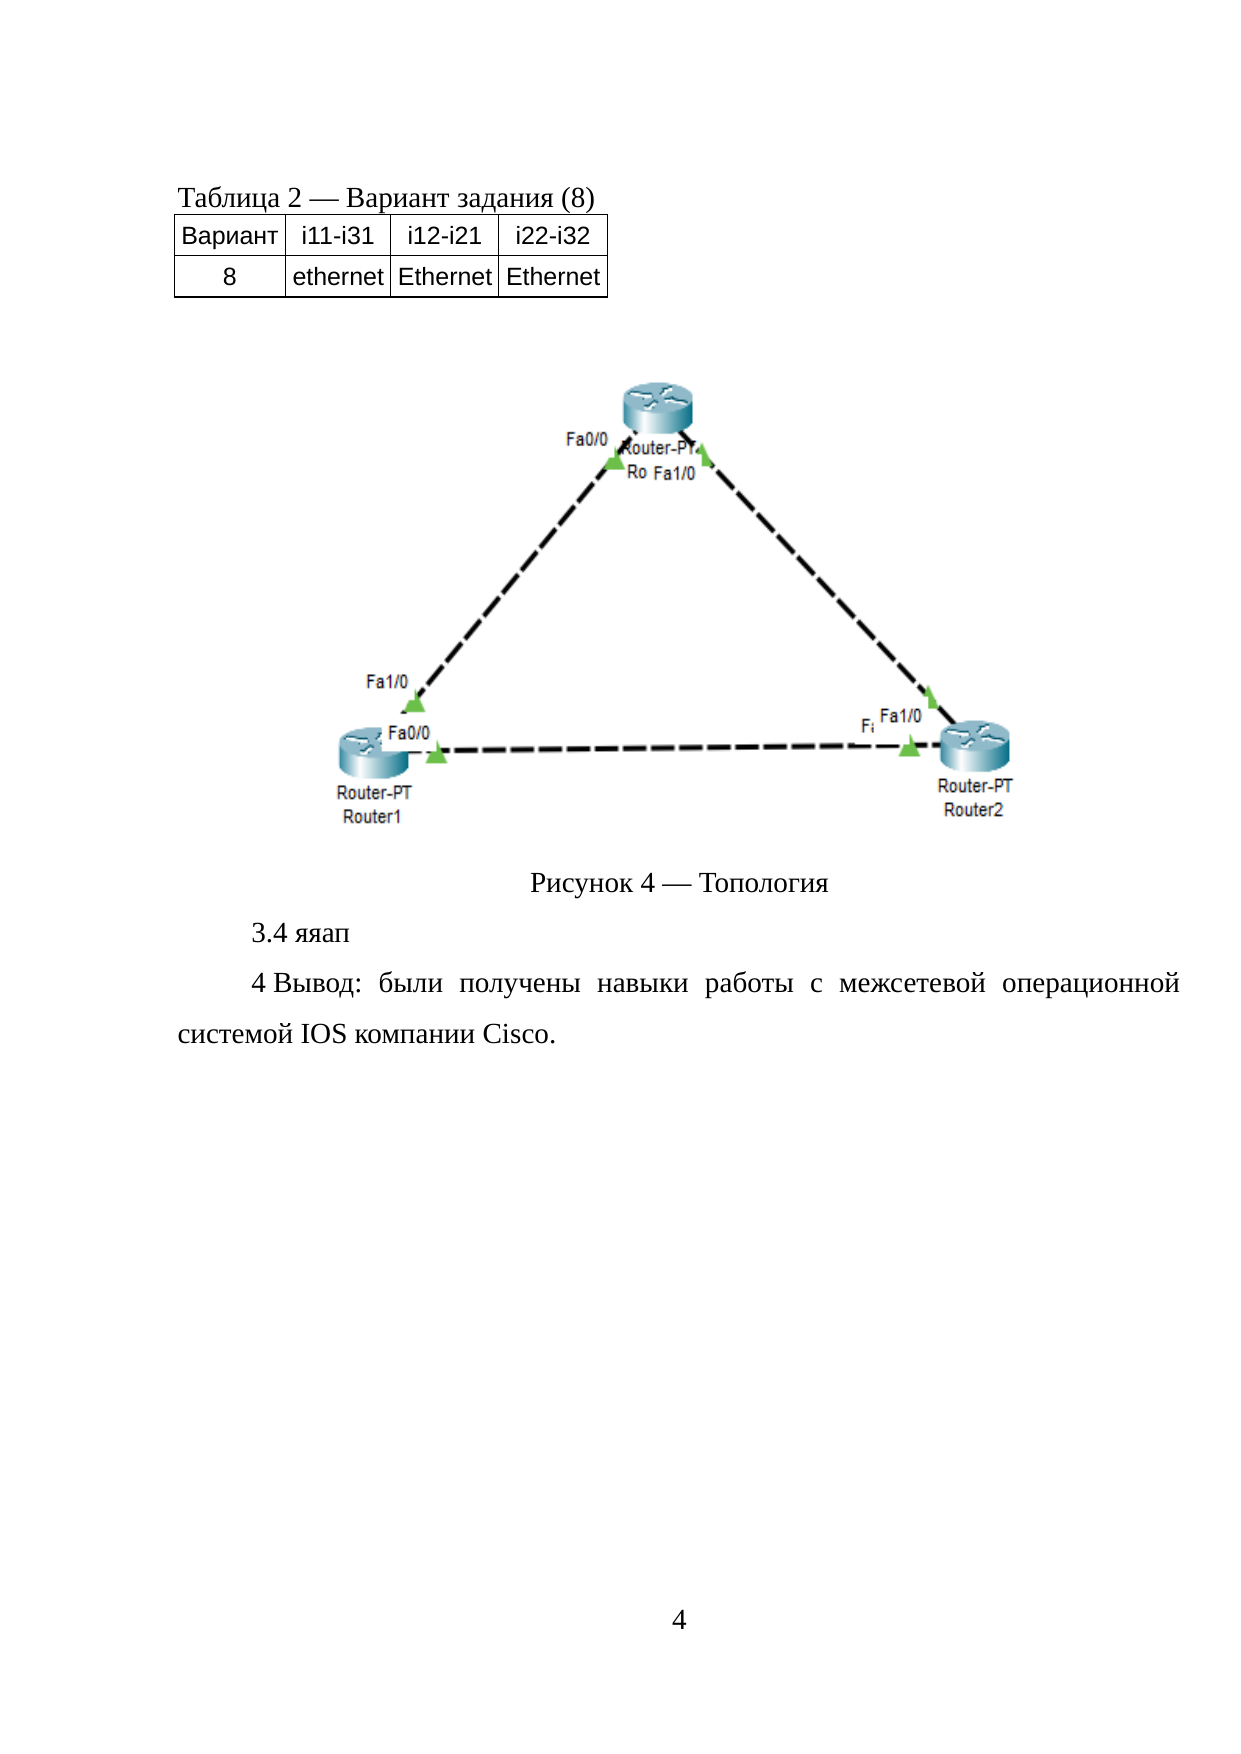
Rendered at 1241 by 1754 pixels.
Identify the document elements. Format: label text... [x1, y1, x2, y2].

text Таблица 2 — Вариант задания (8) [177, 180, 1181, 214]
table_header i22-i32 [499, 215, 607, 255]
table_cell Ethernet [391, 256, 498, 296]
table_header i11-i31 [286, 215, 390, 255]
text Рисунок 4 — Топология [177, 849, 1181, 898]
table_header i12-i21 [391, 215, 498, 255]
list яяап [177, 915, 1181, 949]
table_header Вариант [175, 215, 285, 255]
picture [265, 331, 1094, 849]
table_cell ethernet [286, 256, 390, 296]
table_cell 8 [175, 256, 285, 296]
list Вывод: были получены навыки работы с межсетевой операционной системой IOS компании Cisco. [177, 966, 1181, 1049]
table_cell Ethernet [499, 256, 607, 296]
